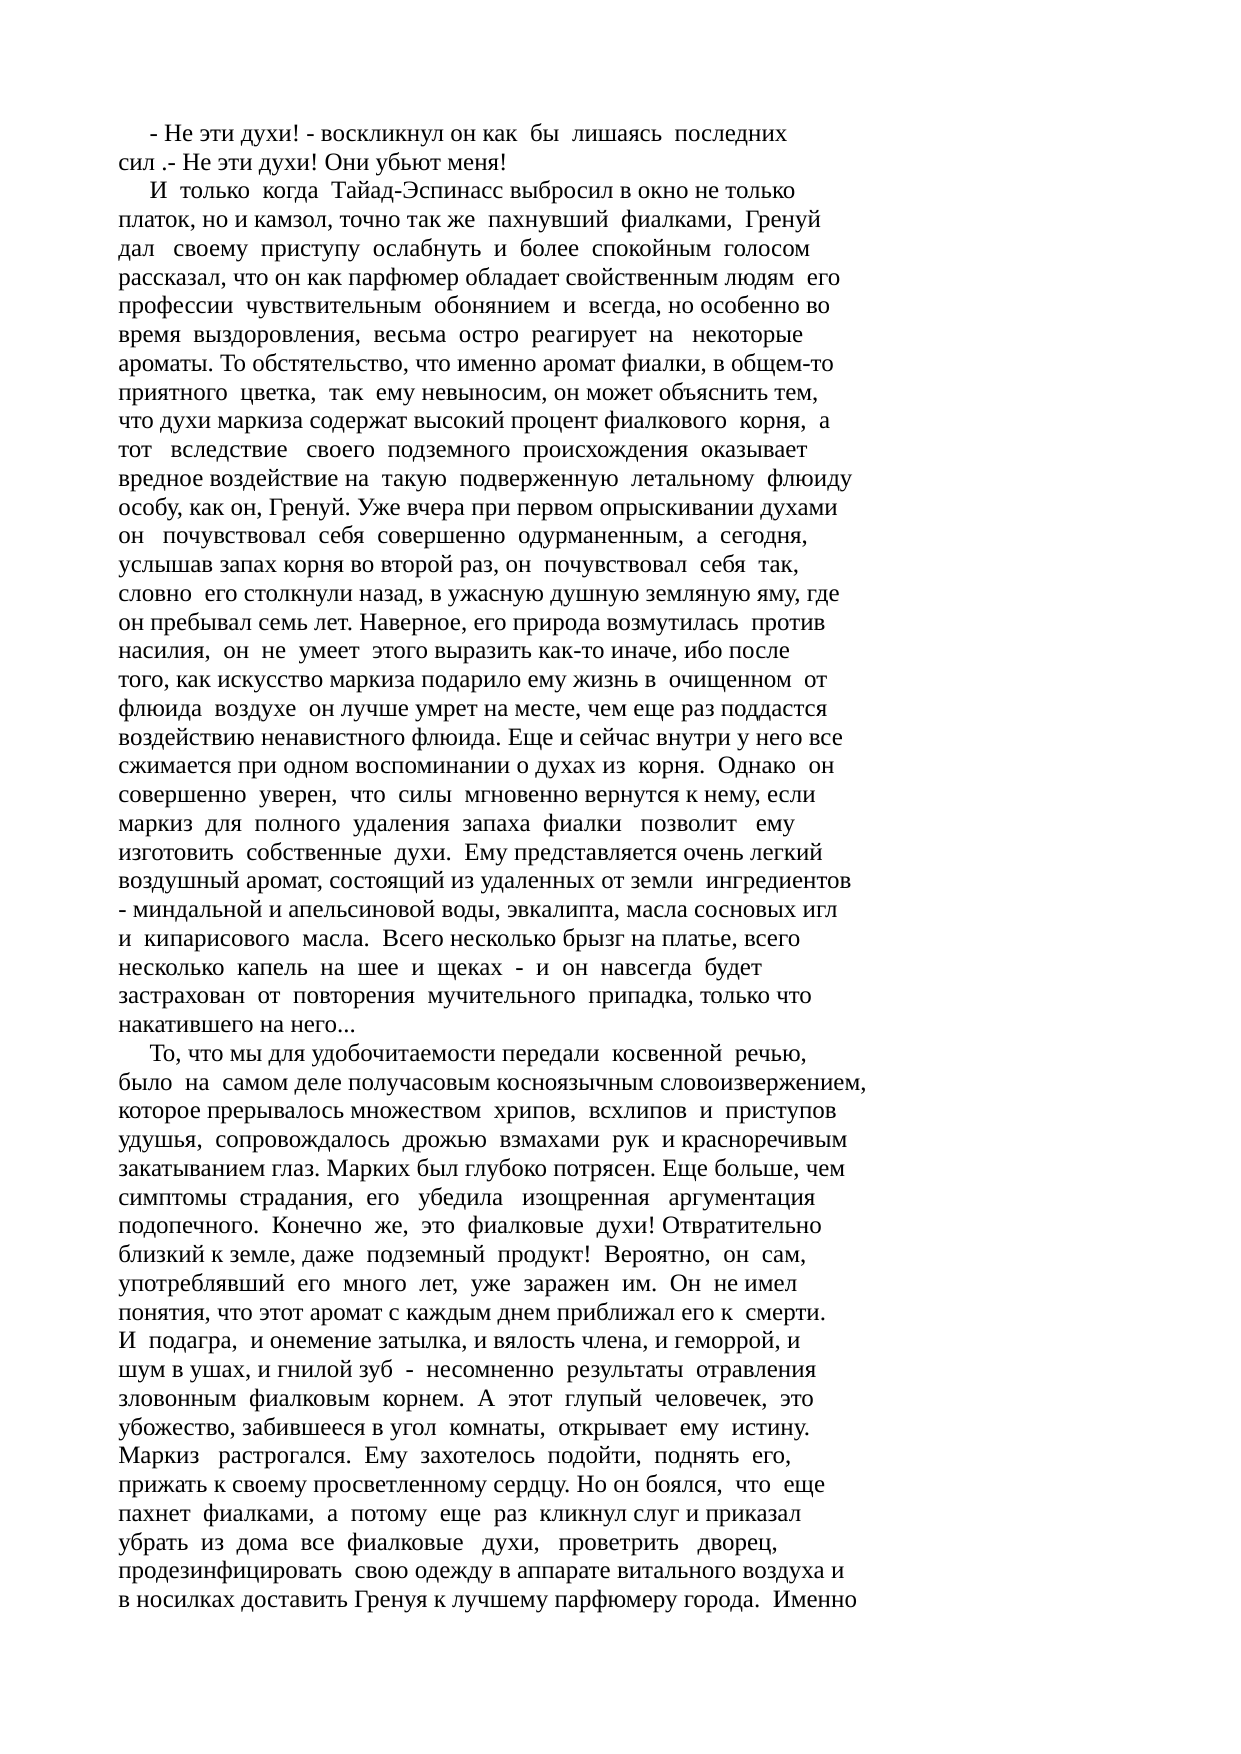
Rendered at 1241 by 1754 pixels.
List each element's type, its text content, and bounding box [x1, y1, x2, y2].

text убожество, забившееся в угол комнаты, открывает ему истину. [118, 1412, 1122, 1441]
text удушья, сопровождалось дрожью взмахами рук и красноречивым [118, 1124, 1122, 1153]
text близкий к земле, даже подземный продукт! Вероятно, он сам, [118, 1239, 1122, 1268]
text Маркиз растрогался. Ему захотелось подойти, поднять его, [118, 1441, 1122, 1469]
text он пребывал семь лет. Наверное, его природа возмутилась против [118, 607, 1122, 636]
text застрахован от повторения мучительного припадка, только что [118, 981, 1122, 1009]
text воздействию ненавистного флюида. Еще и сейчас внутри у него все [118, 722, 1122, 751]
text в носилках доставить Гренуя к лучшему парфюмеру города. Именно [118, 1584, 1122, 1613]
text которое прерывалось множеством хрипов, всхлипов и приступов [118, 1096, 1122, 1124]
text рассказал, что он как парфюмер обладает свойственным людям его [118, 262, 1122, 291]
text сил .- Не эти духи! Они убьют меня! [118, 147, 1122, 176]
text И подагра, и онемение затылка, и вялость члена, и геморрой, и [118, 1326, 1122, 1354]
text платок, но и камзол, точно так же пахнувший фиалками, Гренуй [118, 204, 1122, 233]
text зловонным фиалковым корнем. А этот глупый человечек, это [118, 1383, 1122, 1412]
text симптомы страдания, его убедила изощренная аргументация [118, 1182, 1122, 1211]
text шум в ушах, и гнилой зуб - несомненно результаты отравления [118, 1354, 1122, 1383]
text дал своему приступу ослабнуть и более спокойным голосом [118, 233, 1122, 262]
text и кипарисового масла. Всего несколько брызг на платье, всего [118, 923, 1122, 952]
text сжимается при одном воспоминании о духах из корня. Однако он [118, 751, 1122, 779]
text понятия, что этот аромат с каждым днем приближал его к смерти. [118, 1297, 1122, 1326]
text маркиз для полного удаления запаха фиалки позволит ему [118, 808, 1122, 837]
text прижать к своему просветленному сердцу. Но он боялся, что еще [118, 1469, 1122, 1498]
text закатыванием глаз. Марких был глубоко потрясен. Еще больше, чем [118, 1153, 1122, 1182]
text подопечного. Конечно же, это фиалковые духи! Отвратительно [118, 1211, 1122, 1239]
text словно его столкнули назад, в ужасную душную земляную яму, где [118, 578, 1122, 607]
text того, как искусство маркиза подарило ему жизнь в очищенном от [118, 664, 1122, 693]
text профессии чувствительным обонянием и всегда, но особенно во [118, 291, 1122, 319]
text - миндальной и апельсиновой воды, эвкалипта, масла сосновых игл [118, 894, 1122, 923]
text услышав запах корня во второй раз, он почувствовал себя так, [118, 549, 1122, 578]
text И только когда Тайад-Эспинасс выбросил в окно не только [118, 176, 1122, 204]
text насилия, он не умеет этого выразить как-то иначе, ибо после [118, 636, 1122, 664]
text ароматы. То обстятельство, что именно аромат фиалки, в общем-то [118, 348, 1122, 377]
text было на самом деле получасовым косноязычным словоизвержением, [118, 1067, 1122, 1096]
text употреблявший его много лет, уже заражен им. Он не имел [118, 1268, 1122, 1297]
text То, что мы для удобочитаемости передали косвенной речью, [118, 1038, 1122, 1067]
text воздушный аромат, состоящий из удаленных от земли ингредиентов [118, 866, 1122, 894]
text приятного цветка, так ему невыносим, он может объяснить тем, [118, 377, 1122, 406]
text что духи маркиза содержат высокий процент фиалкового корня, а [118, 406, 1122, 434]
text продезинфицировать свою одежду в аппарате витального воздуха и [118, 1556, 1122, 1584]
text вредное воздействие на такую подверженную летальному флюиду [118, 463, 1122, 492]
text изготовить собственные духи. Ему представляется очень легкий [118, 837, 1122, 866]
text особу, как он, Гренуй. Уже вчера при первом опрыскивании духами [118, 492, 1122, 521]
text - Не эти духи! - воскликнул он как бы лишаясь последних [118, 118, 1122, 147]
text совершенно уверен, что силы мгновенно вернутся к нему, если [118, 779, 1122, 808]
text накатившего на него... [118, 1009, 1122, 1038]
text тот вследствие своего подземного происхождения оказывает [118, 434, 1122, 463]
text убрать из дома все фиалковые духи, проветрить дворец, [118, 1527, 1122, 1556]
text время выздоровления, весьма остро реагирует на некоторые [118, 319, 1122, 348]
text несколько капель на шее и щеках - и он навсегда будет [118, 952, 1122, 981]
text флюида воздухе он лучше умрет на месте, чем еще раз поддастся [118, 693, 1122, 722]
text пахнет фиалками, а потому еще раз кликнул слуг и приказал [118, 1498, 1122, 1527]
text он почувствовал себя совершенно одурманенным, а сегодня, [118, 521, 1122, 549]
